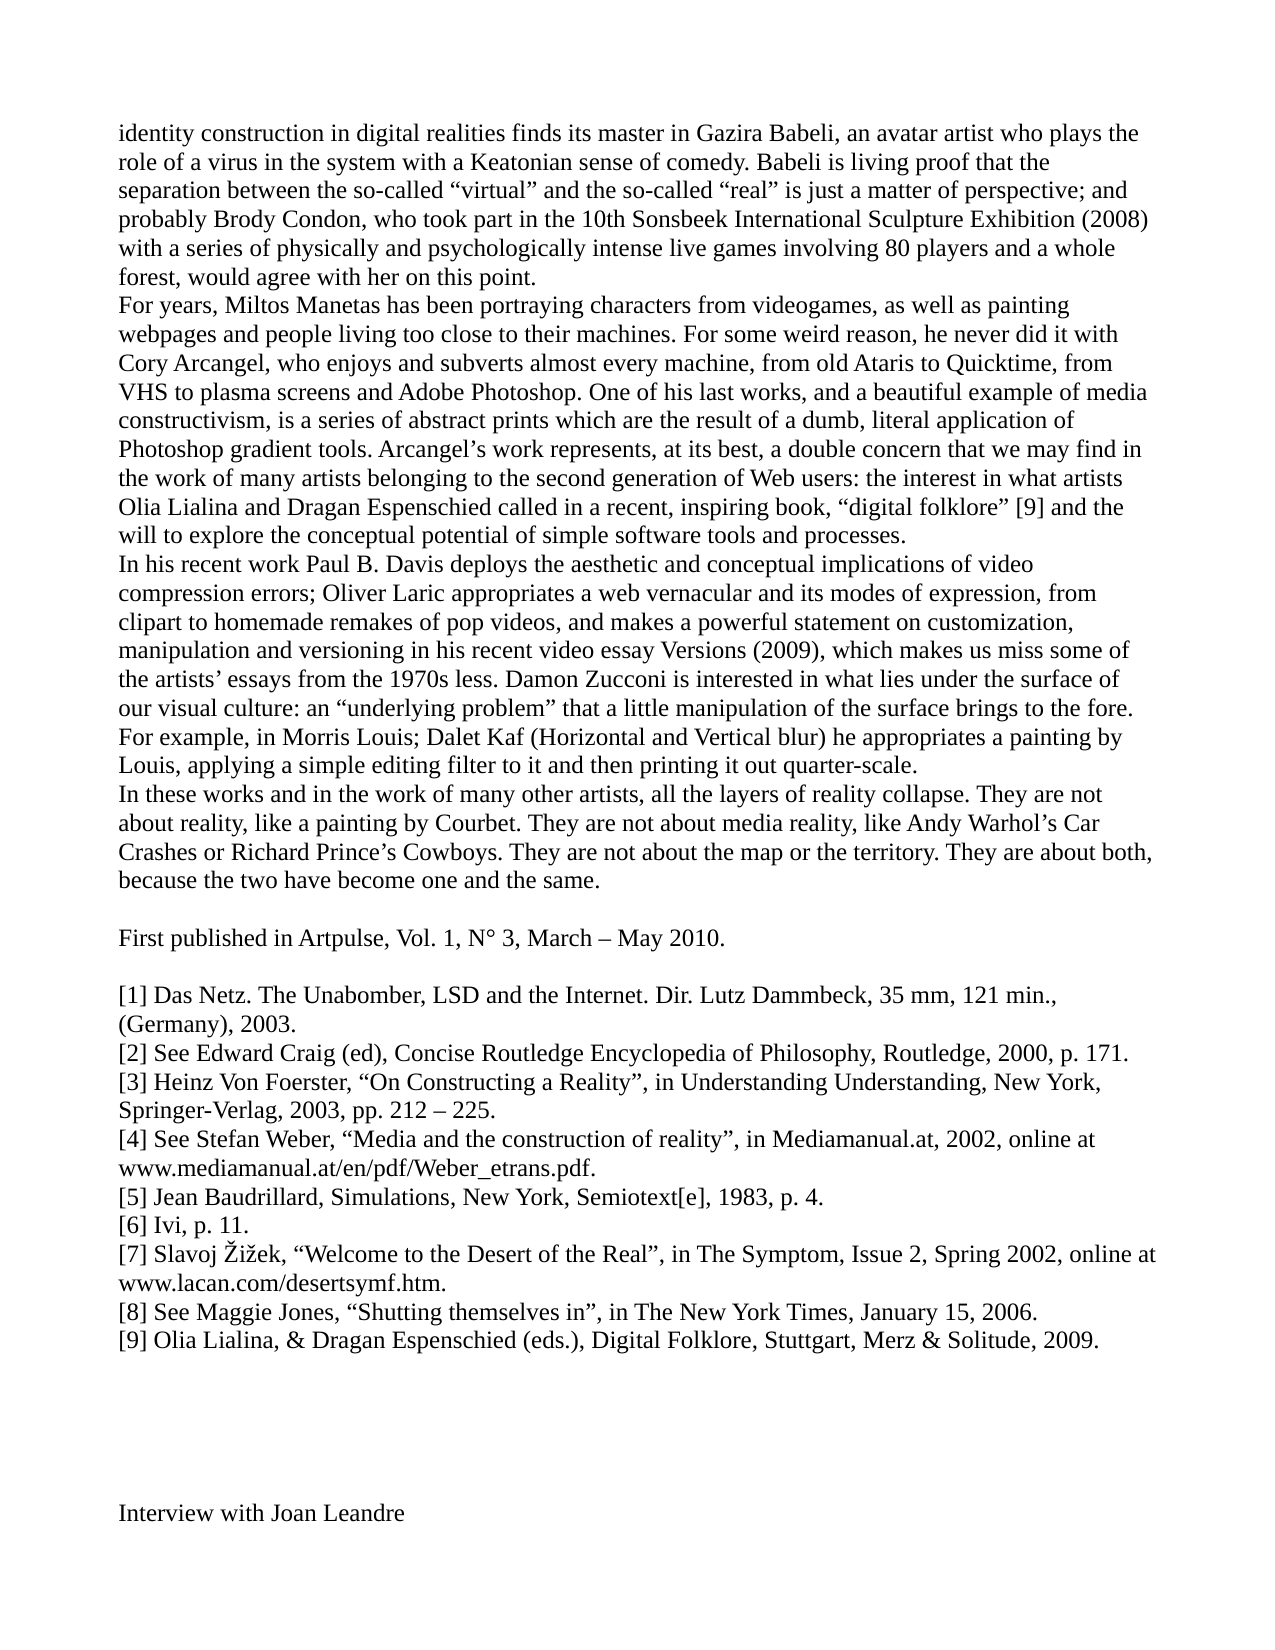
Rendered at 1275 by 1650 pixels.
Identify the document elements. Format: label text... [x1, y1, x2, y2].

text Interview with Joan Leandre [118, 1498, 1157, 1527]
text In his recent work Paul B. Davis deploys the aesthetic and conceptual implications of video compression errors; Oliver Laric appropriates a web vernacular and its modes of expression, from clipart to homemade remakes of pop videos, and makes a powerful statement on customization, manipulation and versioning in his recent video essay Versions (2009), which makes us miss some of the artists’ essays from the 1970s less. Damon Zucconi is interested in what lies under the surface of our visual culture: an “underlying problem” that a little manipulation of the surface brings to the fore. For example, in Morris Louis; Dalet Kaf (Horizontal and Vertical blur) he appropriates a painting by Louis, applying a simple editing filter to it and then printing it out quarter-scale. [118, 549, 1157, 779]
text For years, Miltos Manetas has been portraying characters from videogames, as well as painting webpages and people living too close to their machines. For some weird reason, he never did it with Cory Arcangel, who enjoys and subverts almost every machine, from old Ataris to Quicktime, from VHS to plasma screens and Adobe Photoshop. One of his last works, and a beautiful example of media constructivism, is a series of abstract prints which are the result of a dumb, literal application of Photoshop gradient tools. Arcangel’s work represents, at its best, a double concern that we may find in the work of many artists belonging to the second generation of Web users: the interest in what artists Olia Lialina and Dragan Espenschied called in a recent, inspiring book, “digital folklore” [9] and the will to explore the conceptual potential of simple software tools and processes. [118, 291, 1157, 549]
text identity construction in digital realities finds its master in Gazira Babeli, an avatar artist who plays the role of a virus in the system with a Keatonian sense of comedy. Babeli is living proof that the separation between the so-called “virtual” and the so-called “real” is just a matter of perspective; and probably Brody Condon, who took part in the 10th Sonsbeek International Sculpture Exhibition (2008) with a series of physically and psychologically intense live games involving 80 players and a whole forest, would agree with her on this point. [118, 118, 1157, 291]
text [6] Ivi, p. 11. [118, 1211, 1157, 1239]
text [3] Heinz Von Foerster, “On Constructing a Reality”, in Understanding Understanding, New York, Springer-Verlag, 2003, pp. 212 – 225. [118, 1067, 1157, 1124]
text First published in Artpulse, Vol. 1, N° 3, March – May 2010. [118, 923, 1157, 952]
text [1] Das Netz. The Unabomber, LSD and the Internet. Dir. Lutz Dammbeck, 35 mm, 121 min., (Germany), 2003. [118, 981, 1157, 1038]
text [2] See Edward Craig (ed), Concise Routledge Encyclopedia of Philosophy, Routledge, 2000, p. 171. [118, 1038, 1157, 1067]
text [5] Jean Baudrillard, Simulations, New York, Semiotext[e], 1983, p. 4. [118, 1182, 1157, 1211]
text [9] Olia Lialina, & Dragan Espenschied (eds.), Digital Folklore, Stuttgart, Merz & Solitude, 2009. [118, 1326, 1157, 1354]
text In these works and in the work of many other artists, all the layers of reality collapse. They are not about reality, like a painting by Courbet. They are not about media reality, like Andy Warhol’s Car Crashes or Richard Prince’s Cowboys. They are not about the map or the territory. They are about both, because the two have become one and the same. [118, 779, 1157, 894]
text [7] Slavoj Žižek, “Welcome to the Desert of the Real”, in The Symptom, Issue 2, Spring 2002, online at www.lacan.com/desertsymf.htm. [118, 1239, 1157, 1297]
text [8] See Maggie Jones, “Shutting themselves in”, in The New York Times, January 15, 2006. [118, 1297, 1157, 1326]
text [4] See Stefan Weber, “Media and the construction of reality”, in Mediamanual.at, 2002, online at www.mediamanual.at/en/pdf/Weber_etrans.pdf. [118, 1124, 1157, 1182]
